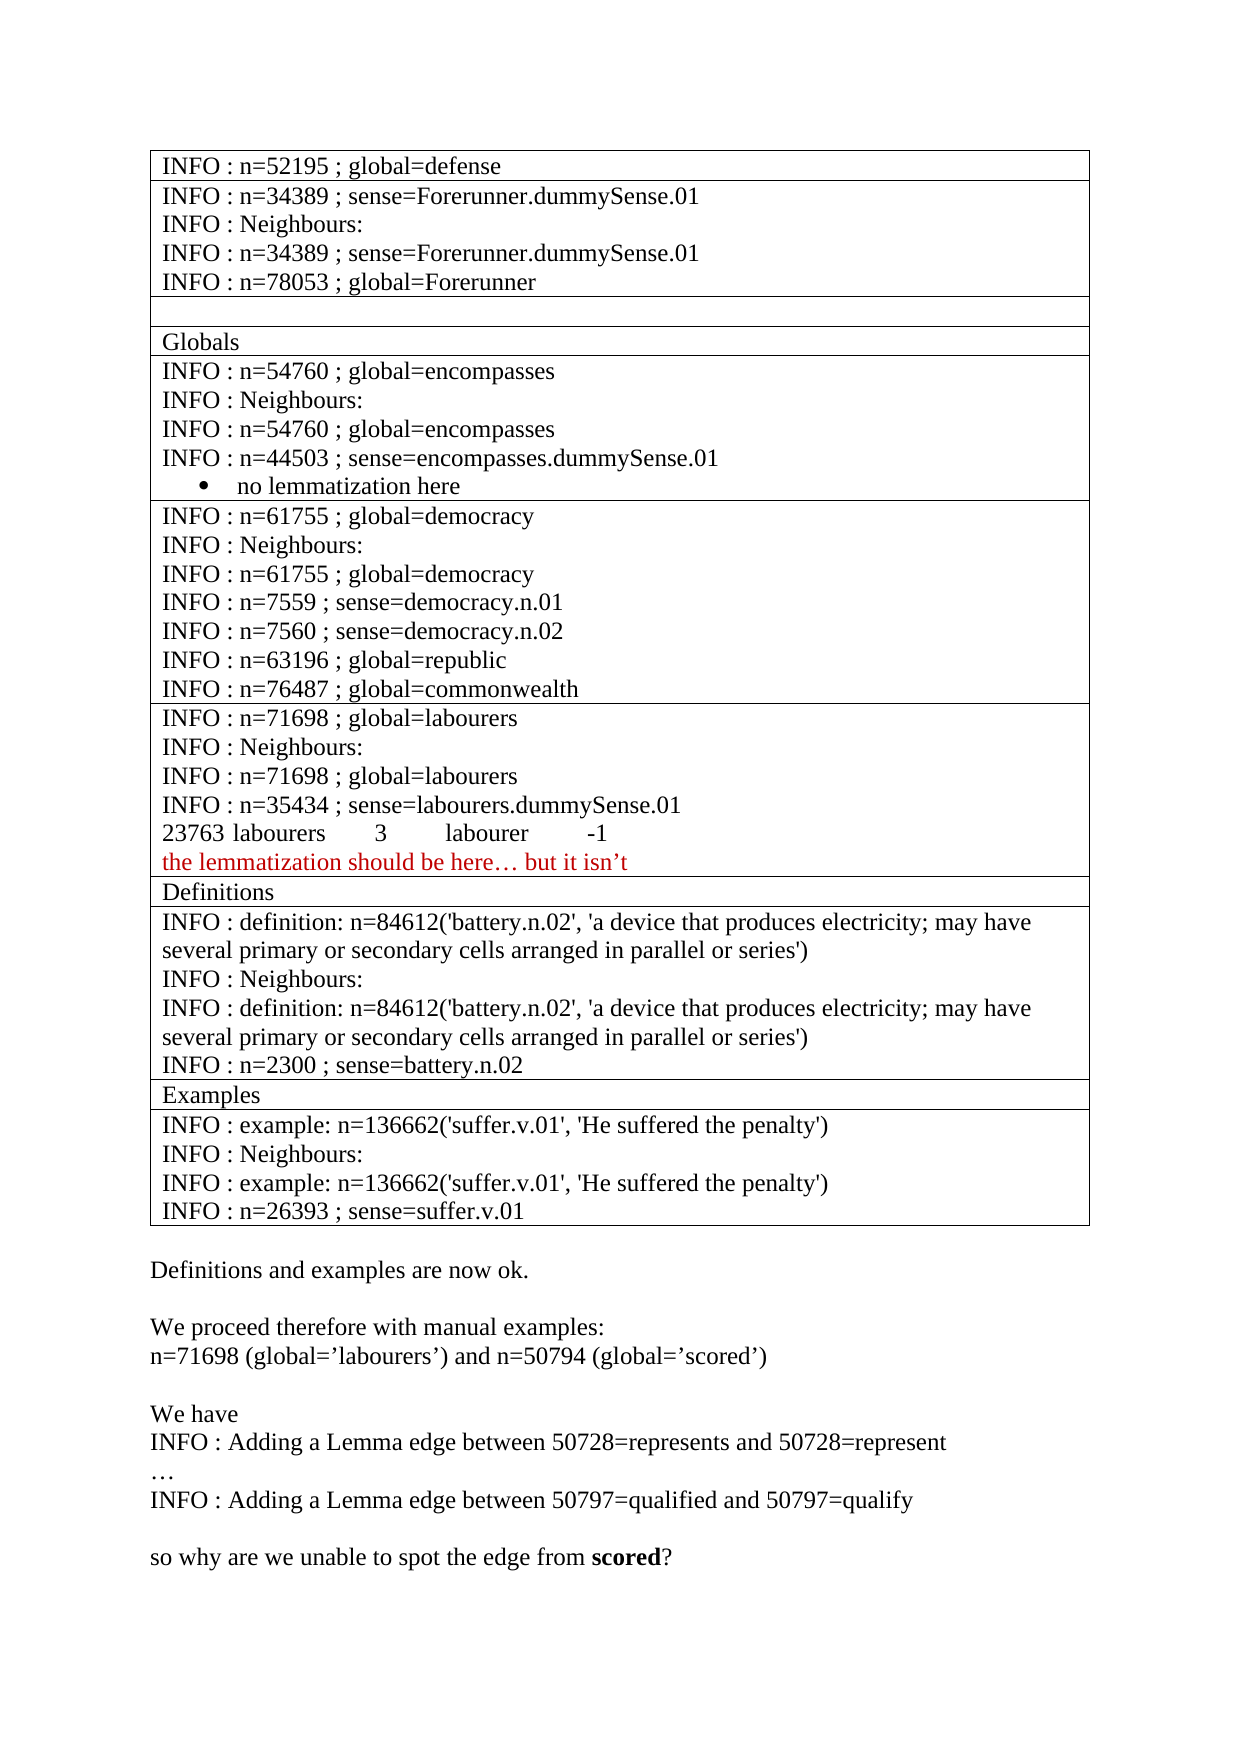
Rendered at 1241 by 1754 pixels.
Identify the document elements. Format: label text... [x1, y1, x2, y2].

table_cell Globals [151, 327, 1089, 355]
table_cell INFO : example: n=136662('suffer.v.01', 'He suffered the penalty') INFO : Neighbours: INFO : example: n=136662('suffer.v.01', 'He suffered the penalty') INFO : n=26393 ; sense=suffer.v.01 [151, 1110, 1089, 1225]
text so why are we unable to spot the edge from scored? [150, 1542, 1090, 1571]
table_cell INFO : n=54760 ; global=encompasses INFO : Neighbours: INFO : n=54760 ; global=encompasses INFO : n=44503 ; sense=encompasses.dummySense.01 no lemmatization here [151, 356, 1089, 500]
text Definitions and examples are now ok. [150, 1255, 1090, 1284]
table_cell Examples [151, 1080, 1089, 1109]
table_cell INFO : definition: n=84612('battery.n.02', 'a device that produces electricity; may have several primary or secondary cells arranged in parallel or series') INFO : Neighbours: INFO : definition: n=84612('battery.n.02', 'a device that produces electricity; may have several primary or secondary cells arranged in parallel or series') INFO : n=2300 ; sense=battery.n.02 [151, 907, 1089, 1079]
table_cell INFO : n=61755 ; global=democracy INFO : Neighbours: INFO : n=61755 ; global=democracy INFO : n=7559 ; sense=democracy.n.01 INFO : n=7560 ; sense=democracy.n.02 INFO : n=63196 ; global=republic INFO : n=76487 ; global=commonwealth [151, 501, 1089, 702]
text We have [150, 1399, 1090, 1427]
text INFO : Adding a Lemma edge between 50797=qualified and 50797=qualify [150, 1485, 1090, 1514]
text INFO : Adding a Lemma edge between 50728=represents and 50728=represent [150, 1427, 1090, 1456]
table_cell Definitions [151, 877, 1089, 906]
table_cell INFO : n=34389 ; sense=Forerunner.dummySense.01 INFO : Neighbours: INFO : n=34389 ; sense=Forerunner.dummySense.01 INFO : n=78053 ; global=Forerunner [151, 181, 1089, 296]
table_cell [151, 297, 1089, 326]
table_cell INFO : n=52195 ; global=defense [151, 151, 1089, 180]
table_cell INFO : n=71698 ; global=labourers INFO : Neighbours: INFO : n=71698 ; global=labourers INFO : n=35434 ; sense=labourers.dummySense.01 23763 labourers 3 labourer -1 the lemmatization should be here… but it isn’t [151, 704, 1089, 876]
text We proceed therefore with manual examples: [150, 1312, 1090, 1341]
text … [150, 1456, 1090, 1485]
text n=71698 (global=’labourers’) and n=50794 (global=’scored’) [150, 1341, 1090, 1370]
